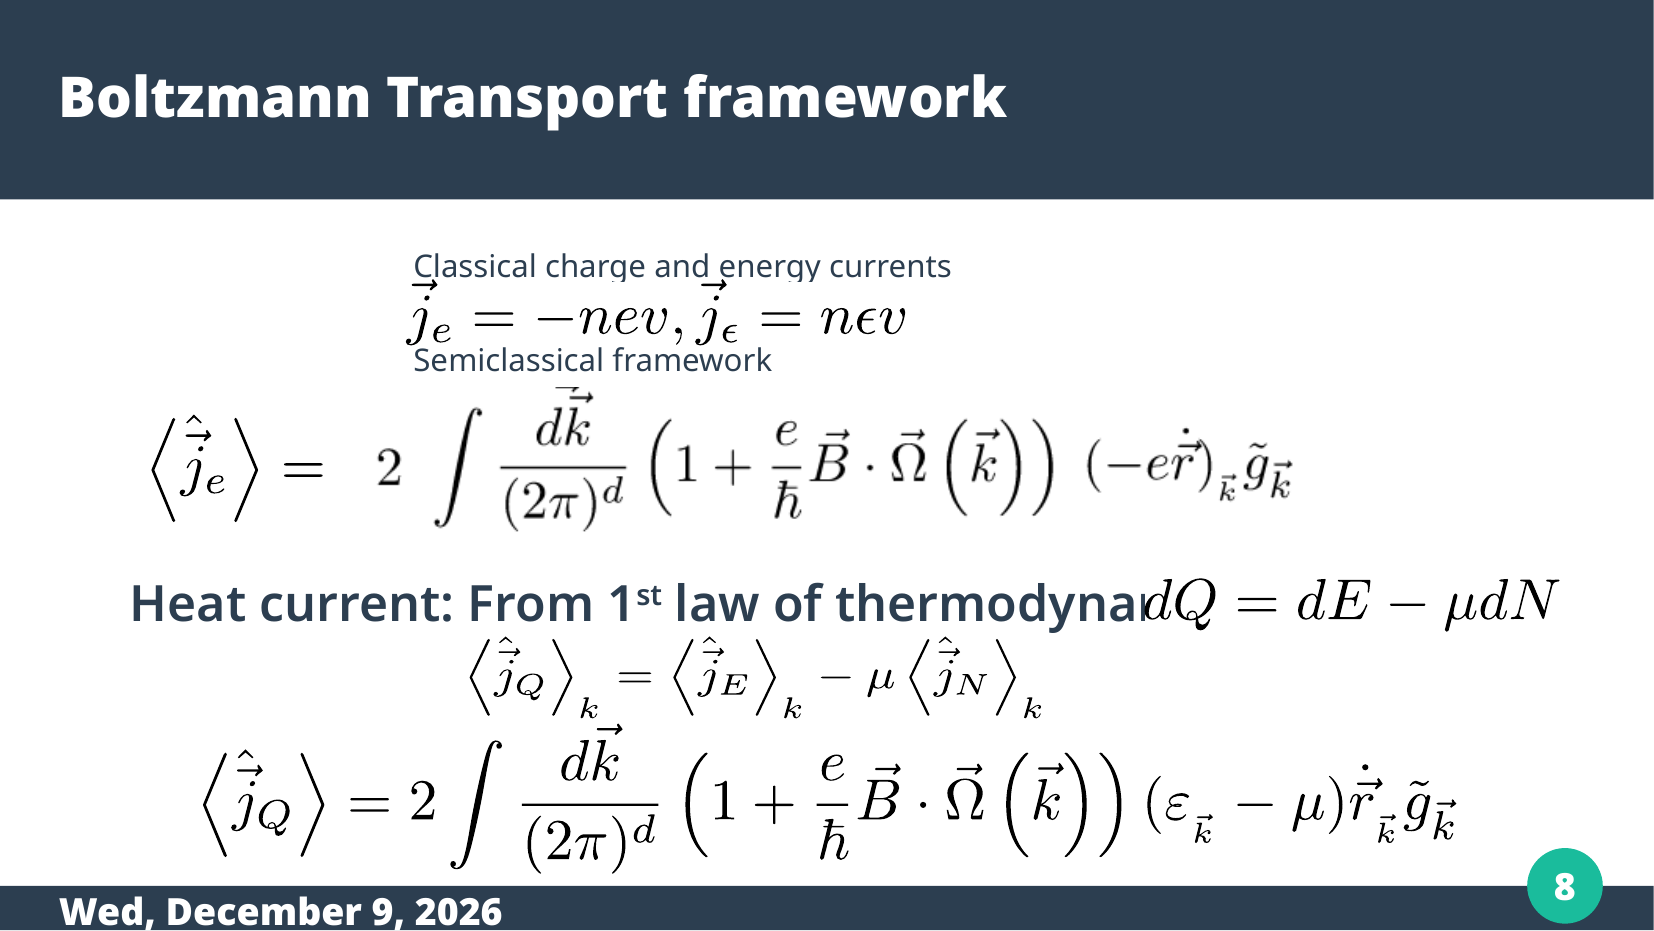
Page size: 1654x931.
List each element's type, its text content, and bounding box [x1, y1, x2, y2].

picture [1070, 402, 1313, 519]
text_box [466, 636, 1042, 719]
list Heat current: From 1st law of thermodynamics, [59, 567, 1595, 864]
text_box [1144, 578, 1560, 632]
title Boltzmann Transport framework [59, 37, 1595, 155]
list Classical charge and energy currents Semiclassical framework [59, 243, 1595, 540]
text_box [199, 723, 1457, 874]
picture [371, 439, 413, 498]
picture [429, 387, 1066, 541]
text_box [404, 279, 906, 346]
text_box [147, 414, 323, 523]
